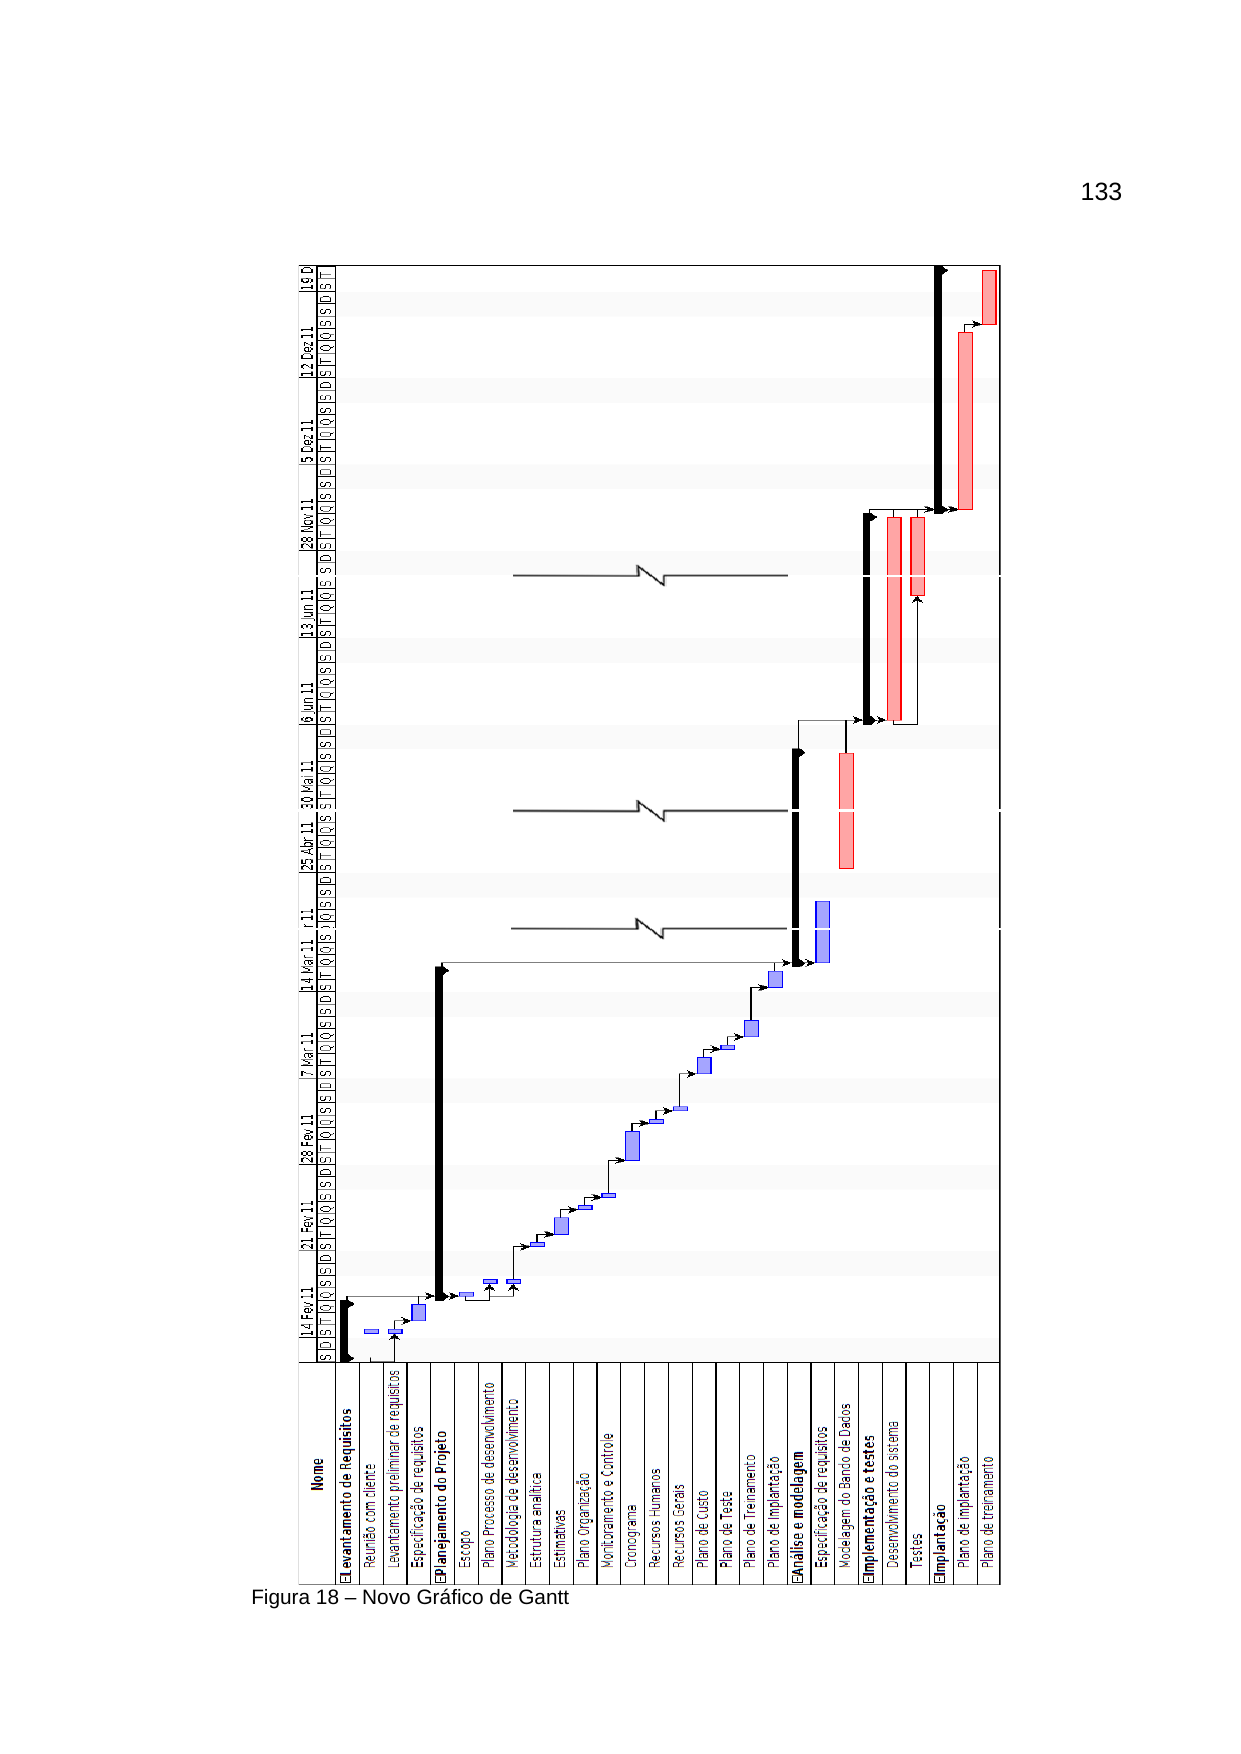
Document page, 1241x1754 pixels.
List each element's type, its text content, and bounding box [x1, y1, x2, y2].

text Figura 18 – Novo Gráfico de Gantt [177, 1585, 1122, 1609]
picture [298, 265, 1001, 1585]
